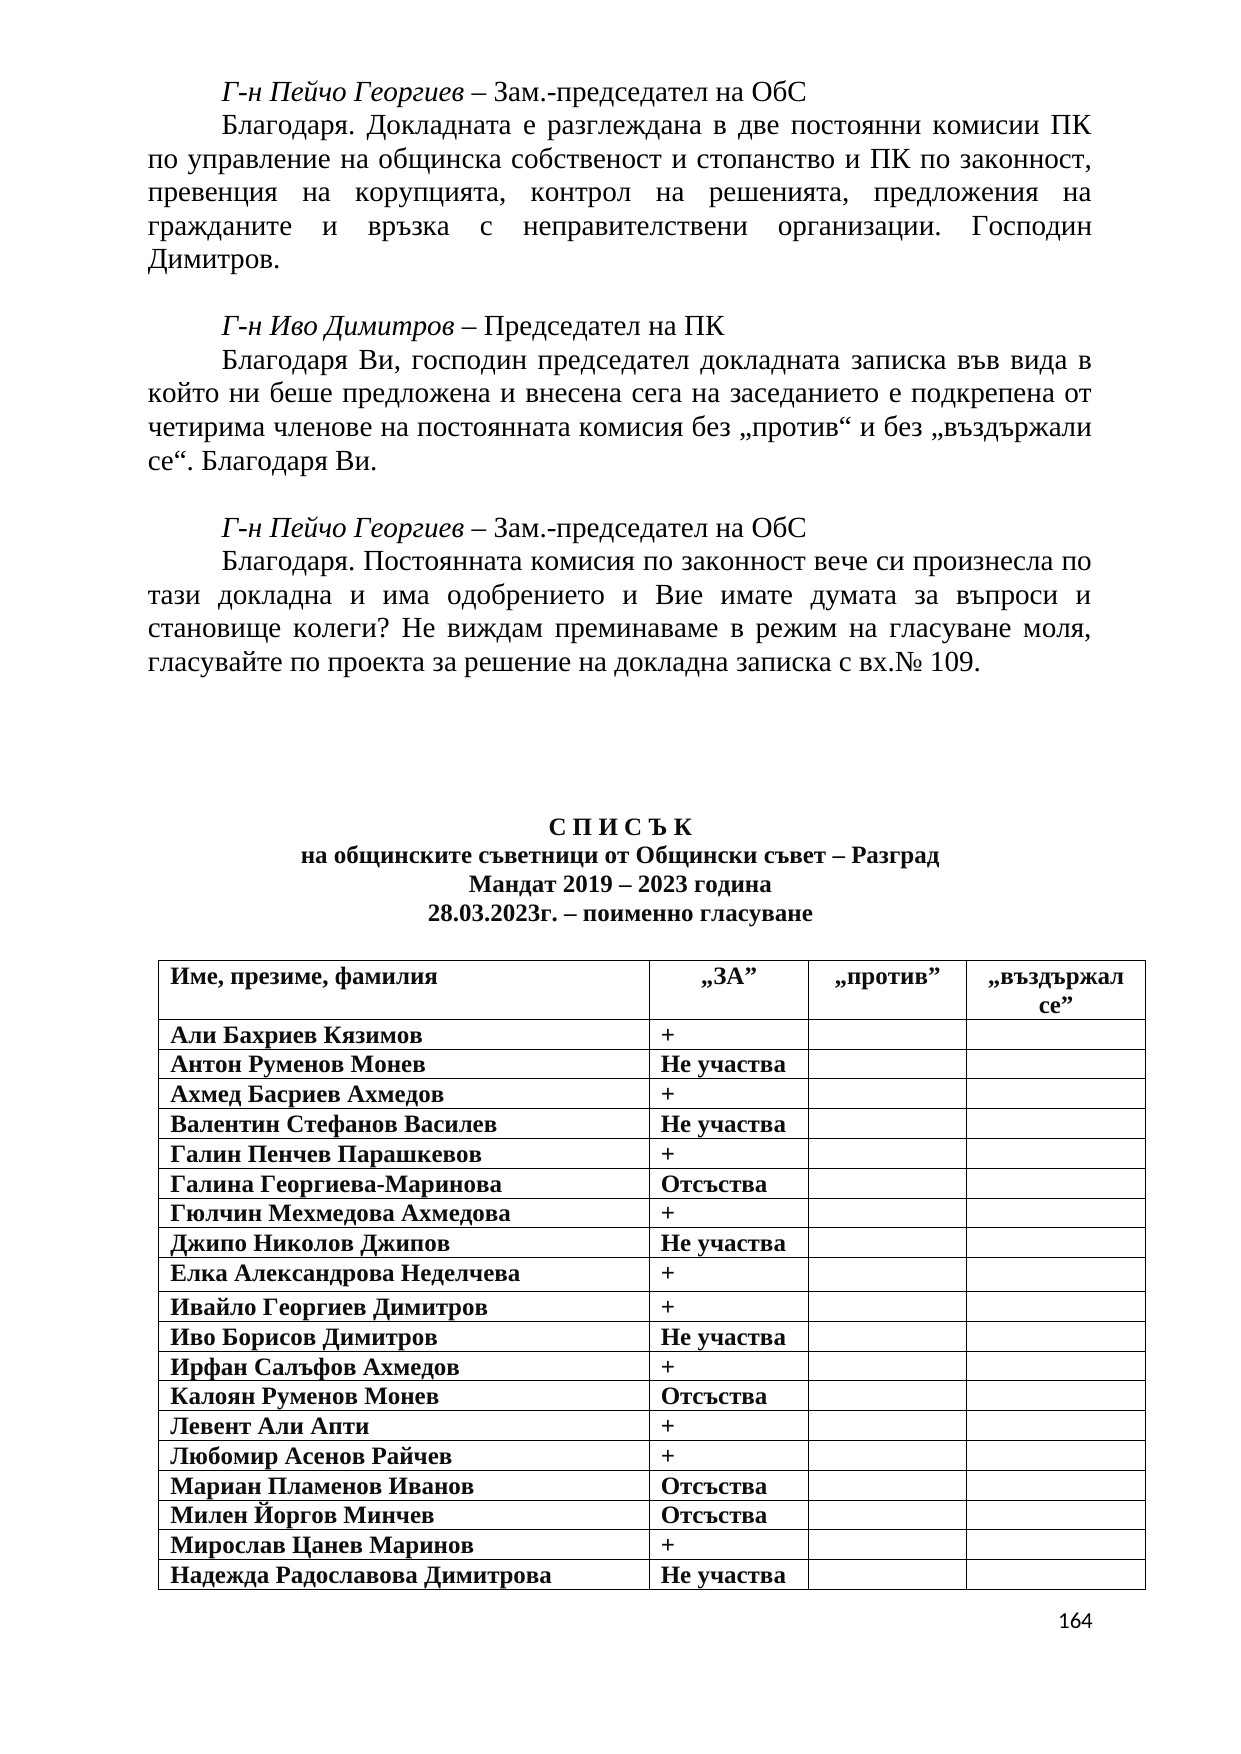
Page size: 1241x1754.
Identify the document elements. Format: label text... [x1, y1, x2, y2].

table_header Име, презиме, фамилия [159, 961, 649, 1019]
table_cell [809, 1228, 966, 1257]
table_cell [967, 1441, 1145, 1470]
table_cell [809, 1258, 966, 1291]
table_cell [967, 1139, 1145, 1168]
table_cell Гюлчин Мехмедова Ахмедова [159, 1199, 649, 1227]
table_cell Иво Борисов Димитров [159, 1322, 649, 1351]
subtitle Мандат 2019 – 2023 година [148, 869, 1093, 898]
table_cell Отсъства [650, 1381, 808, 1410]
table_cell [809, 1501, 966, 1529]
table_cell [967, 1530, 1145, 1559]
table_cell [967, 1169, 1145, 1197]
table_cell Калоян Руменов Монев [159, 1381, 649, 1410]
table_cell [967, 1228, 1145, 1257]
table_cell [967, 1322, 1145, 1351]
text на общинските съветници от Общински съвет – Разград [148, 840, 1093, 869]
table_cell Мирослав Цанев Маринов [159, 1530, 649, 1559]
text 28.03.2023г. – поименно гласуване [148, 898, 1093, 927]
table_cell [809, 1471, 966, 1499]
table_cell + [650, 1139, 808, 1168]
text Г-н Пейчо Георгиев – Зам.-председател на ОбС [148, 510, 1093, 543]
table_cell + [650, 1292, 808, 1321]
text Г-н Иво Димитров – Председател на ПК [148, 308, 1093, 342]
table_cell Валентин Стефанов Василев [159, 1109, 649, 1138]
table_cell [809, 1560, 966, 1589]
table_cell [967, 1199, 1145, 1227]
table_cell [967, 1292, 1145, 1321]
table_cell [967, 1109, 1145, 1138]
table_cell [809, 1322, 966, 1351]
table_cell + [650, 1411, 808, 1440]
table_cell Отсъства [650, 1501, 808, 1529]
table_cell [967, 1020, 1145, 1048]
table_cell Джипо Николов Джипов [159, 1228, 649, 1257]
table_header „против” [809, 961, 966, 1019]
table_cell [967, 1560, 1145, 1589]
table_cell [809, 1441, 966, 1470]
text Г-н Пейчо Георгиев – Зам.-председател на ОбС [148, 74, 1093, 107]
table_cell [967, 1501, 1145, 1529]
table_cell [967, 1050, 1145, 1078]
table_cell [809, 1292, 966, 1321]
table_cell Не участва [650, 1228, 808, 1257]
table_cell + [650, 1530, 808, 1559]
table_cell [809, 1199, 966, 1227]
table_cell [809, 1352, 966, 1380]
table_cell [809, 1381, 966, 1410]
table_cell [809, 1020, 966, 1048]
table_cell [967, 1381, 1145, 1410]
table_cell [809, 1530, 966, 1559]
table_cell Елка Александрова Неделчева [159, 1258, 649, 1291]
table_cell Мариан Пламенов Иванов [159, 1471, 649, 1499]
table_cell + [650, 1352, 808, 1380]
text Благодаря. Докладната е разглеждана в две постоянни комисии ПК по управление на общинска собственост и стопанство и ПК по законност, превенция на корупцията, контрол на решенията, предложения на гражданите и връзка с неправителствени организации. Господин Димитров. [148, 107, 1093, 275]
table_cell [967, 1079, 1145, 1108]
table_cell Не участва [650, 1322, 808, 1351]
table_cell Антон Руменов Монев [159, 1050, 649, 1078]
text Благодаря. Постоянната комисия по законност вече си произнесла по тази докладна и има одобрението и Вие имате думата за въпроси и становище колеги? Не виждам преминаваме в режим на гласуване моля, гласувайте по проекта за решение на докладна записка с вх.№ 109. [148, 543, 1093, 677]
table_cell Отсъства [650, 1471, 808, 1499]
table_cell Не участва [650, 1050, 808, 1078]
table_cell Отсъства [650, 1169, 808, 1197]
table_cell [967, 1258, 1145, 1291]
table_cell + [650, 1258, 808, 1291]
table_cell [809, 1109, 966, 1138]
table_cell Не участва [650, 1109, 808, 1138]
table_cell + [650, 1020, 808, 1048]
text Благодаря Ви, господин председател докладната записка във вида в който ни беше предложена и внесена сега на заседанието е подкрепена от четирима членове на постоянната комисия без „против“ и без „въздържали се“. Благодаря Ви. [148, 342, 1093, 476]
table_cell [809, 1169, 966, 1197]
table_cell [809, 1079, 966, 1108]
table_cell [967, 1411, 1145, 1440]
table_cell + [650, 1441, 808, 1470]
table_cell Галин Пенчев Парашкевов [159, 1139, 649, 1168]
table_cell [809, 1050, 966, 1078]
table_cell Али Бахриев Кязимов [159, 1020, 649, 1048]
table_cell Надежда Радославова Димитрова [159, 1560, 649, 1589]
table_cell Левент Али Апти [159, 1411, 649, 1440]
table_cell Милен Йоргов Минчев [159, 1501, 649, 1529]
table_cell Ирфан Салъфов Ахмедов [159, 1352, 649, 1380]
table_cell Не участва [650, 1560, 808, 1589]
table_cell [809, 1411, 966, 1440]
table_cell [809, 1139, 966, 1168]
table_cell [967, 1352, 1145, 1380]
table_cell Ивайло Георгиев Димитров [159, 1292, 649, 1321]
table_cell Галина Георгиева-Маринова [159, 1169, 649, 1197]
table_cell Любомир Асенов Райчев [159, 1441, 649, 1470]
table_cell + [650, 1079, 808, 1108]
table_cell + [650, 1199, 808, 1227]
text С П И С Ъ К [148, 812, 1093, 840]
table_cell Ахмед Басриев Ахмедов [159, 1079, 649, 1108]
table_header „ЗА” [650, 961, 808, 1019]
table_header „въздържал се” [967, 961, 1145, 1019]
table_cell [967, 1471, 1145, 1499]
